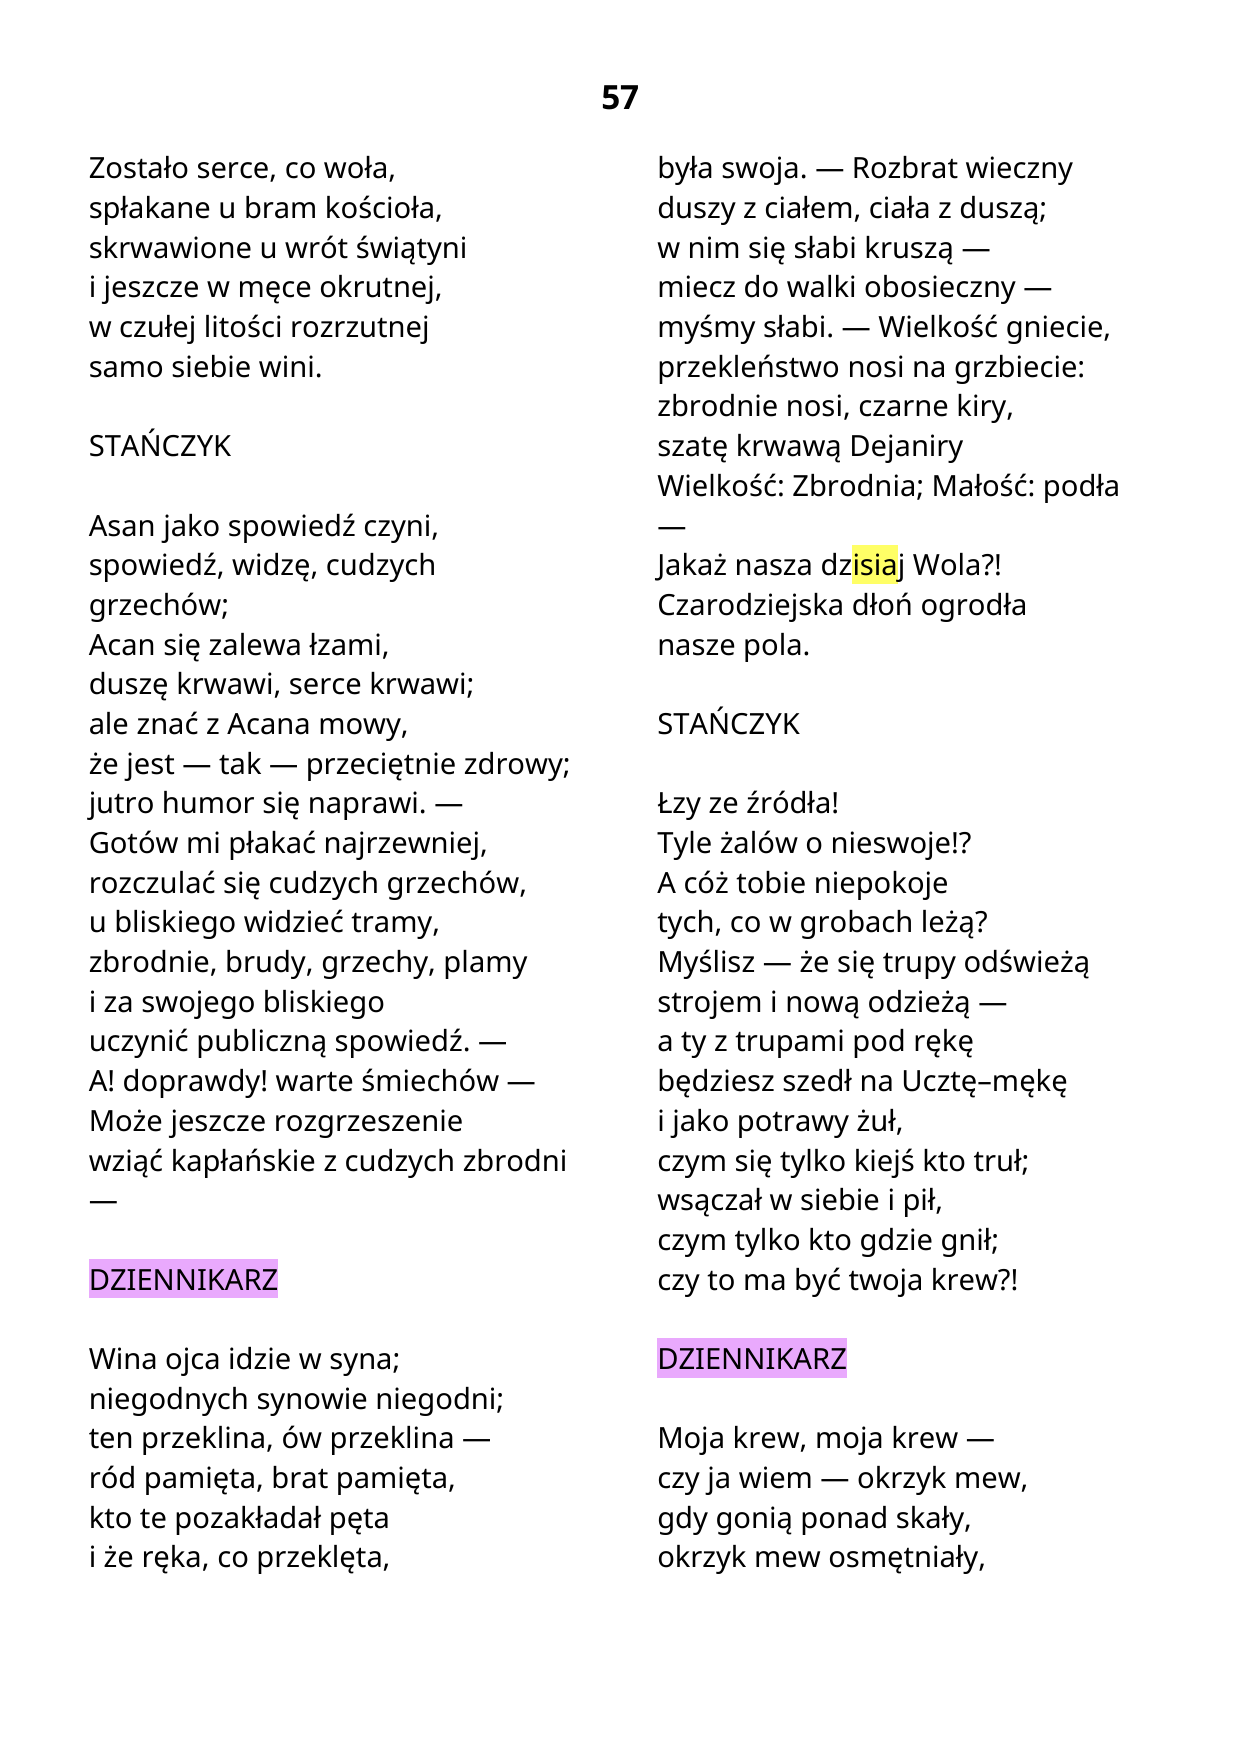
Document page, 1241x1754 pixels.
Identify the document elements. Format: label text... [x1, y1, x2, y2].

text i za swojego bliskiego [88, 981, 583, 1021]
text DZIENNIKARZ [657, 1338, 1152, 1378]
text Moja krew, moja krew — [657, 1418, 1152, 1457]
text przekleństwo nosi na grzbiecie: [657, 346, 1152, 386]
text i jeszcze w męce okrutnej, [88, 267, 583, 306]
text duszy z ciałem, ciała z duszą; [657, 187, 1152, 227]
text czy to ma być twoja krew?! [657, 1259, 1152, 1298]
text Gotów mi płakać najrzewniej, [88, 822, 583, 862]
text Wielkość: Zbrodnia; Małość: podła — [657, 465, 1152, 544]
text ale znać z Acana mowy, [88, 703, 583, 743]
text STAŃCZYK [88, 425, 583, 465]
text samo siebie wini. [88, 346, 583, 386]
text ród pamięta, brat pamięta, [88, 1457, 583, 1497]
text strojem i nową odzieżą — [657, 981, 1152, 1021]
text Tyle żalów o nieswoje!? [657, 822, 1152, 862]
text okrzyk mew osmętniały, [657, 1537, 1152, 1576]
text gdy gonią ponad skały, [657, 1497, 1152, 1537]
text w czułej litości rozrzutnej [88, 306, 583, 346]
text miecz do walki obosieczny — [657, 267, 1152, 306]
text czym tylko kto gdzie gnił; [657, 1219, 1152, 1259]
text tych, co w grobach leżą? [657, 902, 1152, 941]
text była swoja. — Rozbrat wieczny [657, 148, 1152, 187]
text rozczulać się cudzych grzechów, [88, 862, 583, 902]
text wziąć kapłańskie z cudzych zbrodni — [88, 1140, 583, 1219]
text będziesz szedł na Ucztę–mękę [657, 1060, 1152, 1100]
text Może jeszcze rozgrzeszenie [88, 1100, 583, 1140]
text Wina ojca idzie w syna; [88, 1338, 583, 1378]
text Acan się zalewa łzami, [88, 624, 583, 663]
text spłakane u bram kościoła, [88, 187, 583, 227]
text skrwawione u wrót świątyni [88, 227, 583, 267]
text wsączał w siebie i pił, [657, 1179, 1152, 1219]
text Asan jako spowiedź czyni, [88, 505, 583, 544]
text STAŃCZYK [657, 703, 1152, 743]
text spowiedź, widzę, cudzych grzechów; [88, 544, 583, 624]
text duszę krwawi, serce krwawi; [88, 663, 583, 703]
text jutro humor się naprawi. — [88, 783, 583, 822]
text DZIENNIKARZ [88, 1259, 583, 1298]
text szatę krwawą Dejaniry [657, 425, 1152, 465]
text Jakaż nasza dzisiaj Wola?! [657, 544, 1152, 584]
text Czarodziejska dłoń ogrodła [657, 584, 1152, 624]
text nasze pola. [657, 624, 1152, 663]
text Zostało serce, co woła, [88, 148, 583, 187]
text w nim się słabi kruszą — [657, 227, 1152, 267]
text czym się tylko kiejś kto truł; [657, 1140, 1152, 1179]
text zbrodnie, brudy, grzechy, plamy [88, 941, 583, 981]
text i jako potrawy żuł, [657, 1100, 1152, 1140]
text Myślisz — że się trupy odświeżą [657, 941, 1152, 981]
text czy ja wiem — okrzyk mew, [657, 1457, 1152, 1497]
text myśmy słabi. — Wielkość gniecie, [657, 306, 1152, 346]
text niegodnych synowie niegodni; [88, 1378, 583, 1418]
text A! doprawdy! warte śmiechów — [88, 1060, 583, 1100]
text kto te pozakładał pęta [88, 1497, 583, 1537]
text a ty z trupami pod rękę [657, 1021, 1152, 1060]
text uczynić publiczną spowiedź. — [88, 1021, 583, 1060]
text że jest — tak — przeciętnie zdrowy; [88, 743, 583, 783]
text zbrodnie nosi, czarne kiry, [657, 386, 1152, 425]
text i że ręka, co przeklęta, [88, 1537, 583, 1576]
text A cóż tobie niepokoje [657, 862, 1152, 902]
text u bliskiego widzieć tramy, [88, 902, 583, 941]
text ten przeklina, ów przeklina — [88, 1418, 583, 1457]
text Łzy ze źródła! [657, 783, 1152, 822]
